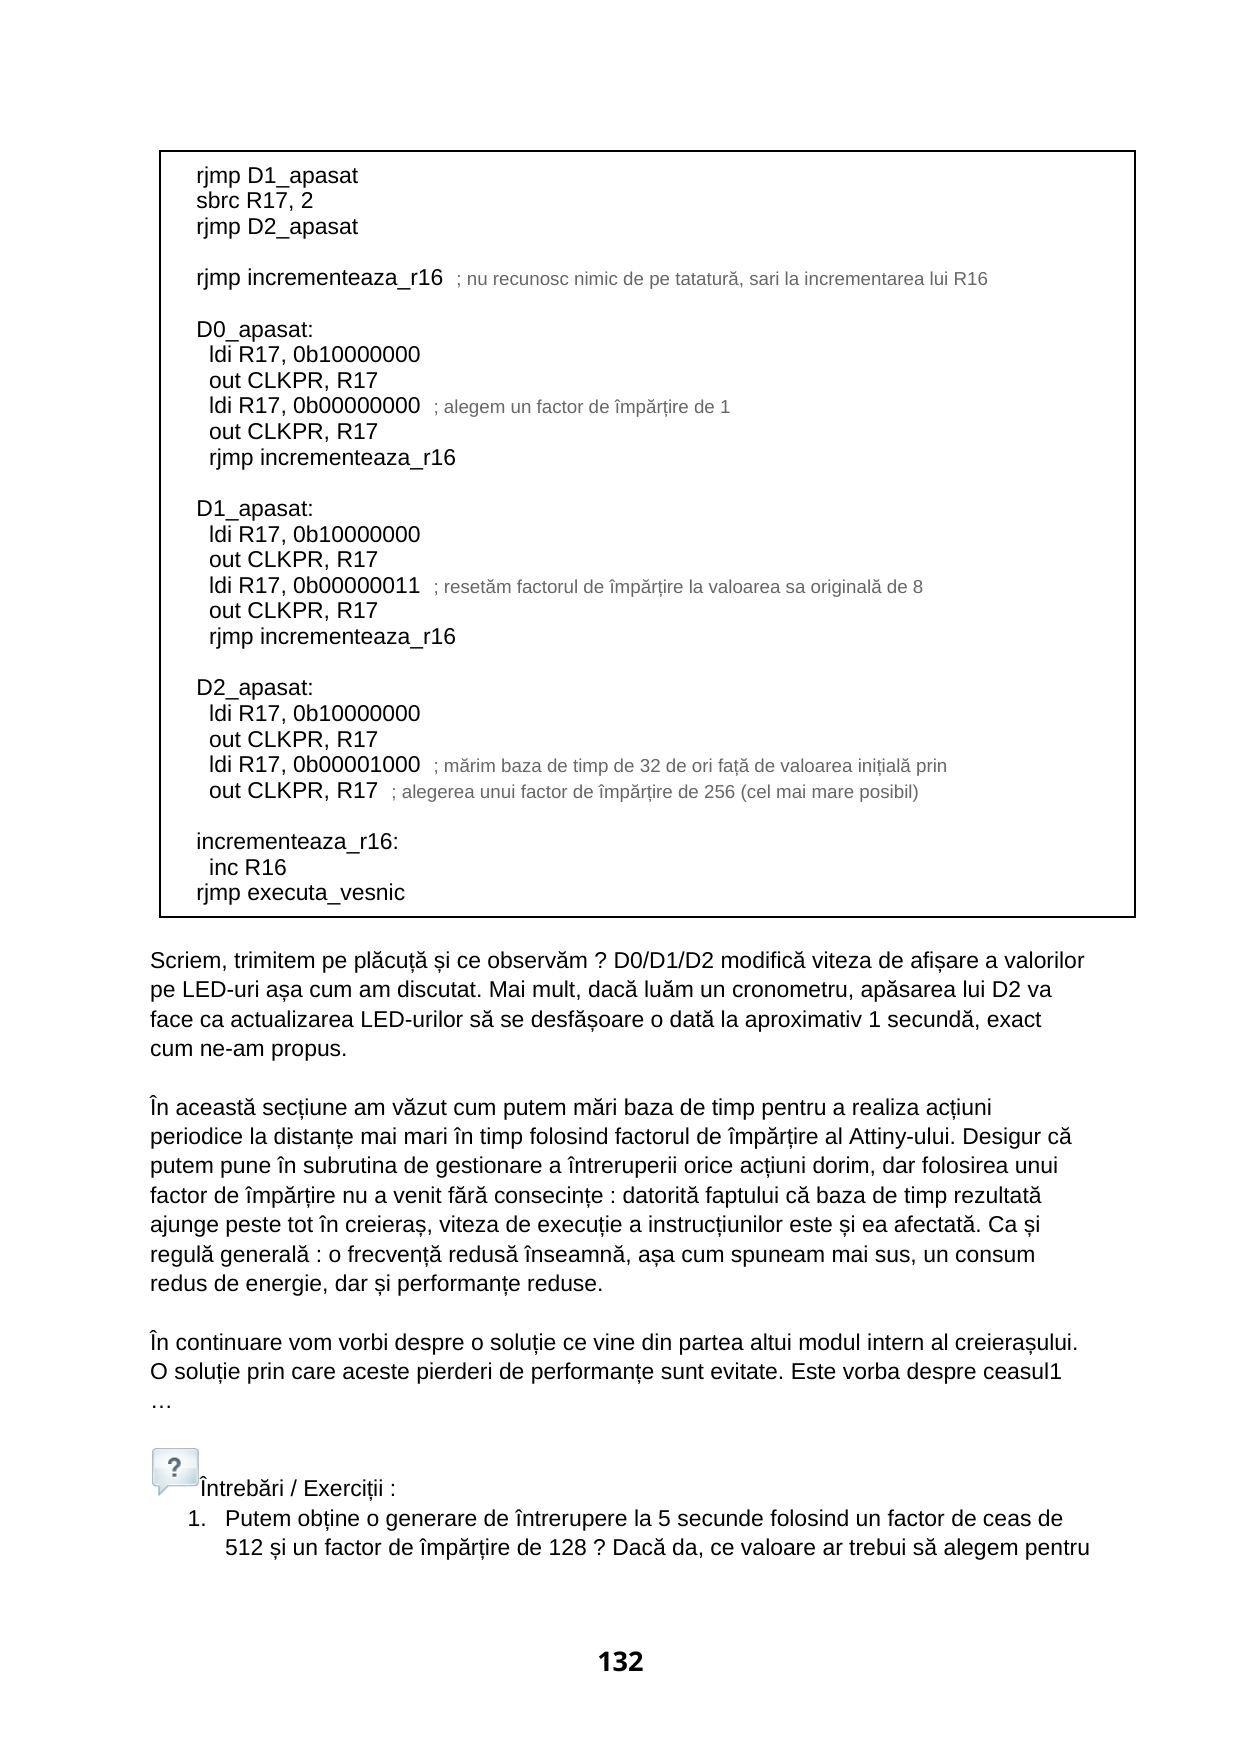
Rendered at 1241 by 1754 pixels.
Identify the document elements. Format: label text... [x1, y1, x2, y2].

text În această secțiune am văzut cum putem mări baza de timp pentru a realiza acțiuni periodice la distanțe mai mari în timp folosind factorul de împărțire al Attiny-ului. Desigur că putem pune în subrutina de gestionare a întreruperii orice acțiuni dorim, dar folosirea unui factor de împărțire nu a venit fără consecințe : datorită faptului că baza de timp rezultată ajunge peste tot în creieraș, viteza de execuție a instrucțiunilor este și ea afectată. Ca și regulă generală : o frecvență redusă înseamnă, așa cum spuneam mai sus, un consum redus de energie, dar și performanțe reduse. [150, 1094, 1091, 1296]
picture [150, 1446, 200, 1497]
text Întrebări / Exerciții : [150, 1473, 1091, 1502]
table_header rjmp D1_apasat sbrc R17, 2 rjmp D2_apasat rjmp incrementeaza_r16 ; nu recunosc nimic de pe tatatură, sari la incrementarea lui R16 D0_apasat: ldi R17, 0b10000000 out CLKPR, R17 ldi R17, 0b00000000 ; alegem un factor de împărțire de 1 out CLKPR, R17 rjmp incrementeaza_r16 D1_apasat: ldi R17, 0b10000000 out CLKPR, R17 ldi R17, 0b00000011 ; resetăm factorul de împărțire la valoarea sa originală de 8 out CLKPR, R17 rjmp incrementeaza_r16 D2_apasat: ldi R17, 0b10000000 out CLKPR, R17 ldi R17, 0b00001000 ; mărim baza de timp de 32 de ori față de valoarea inițială prin out CLKPR, R17 ; alegerea unui factor de împărțire de 256 (cel mai mare posibil) incrementeaza_r16: inc R16 rjmp executa_vesnic [161, 152, 1134, 916]
text Scriem, trimitem pe plăcuță și ce observăm ? D0/D1/D2 modifică viteza de afișare a valorilor pe LED-uri așa cum am discutat. Mai mult, dacă luăm un cronometru, apăsarea lui D2 va face ca actualizarea LED-urilor să se desfășoare o dată la aproximativ 1 secundă, exact cum ne-am propus. [150, 947, 1091, 1061]
text În continuare vom vorbi despre o soluție ce vine din partea altui modul intern al creierașului. O soluție prin care aceste pierderi de performanțe sunt evitate. Este vorba despre ceasul1 … [150, 1329, 1091, 1414]
list Putem obține o generare de întrerupere la 5 secunde folosind un factor de ceas de 512 și un factor de împărțire de 128 ? Dacă da, ce valoare ar trebui să alegem pentru [187, 1506, 1091, 1561]
